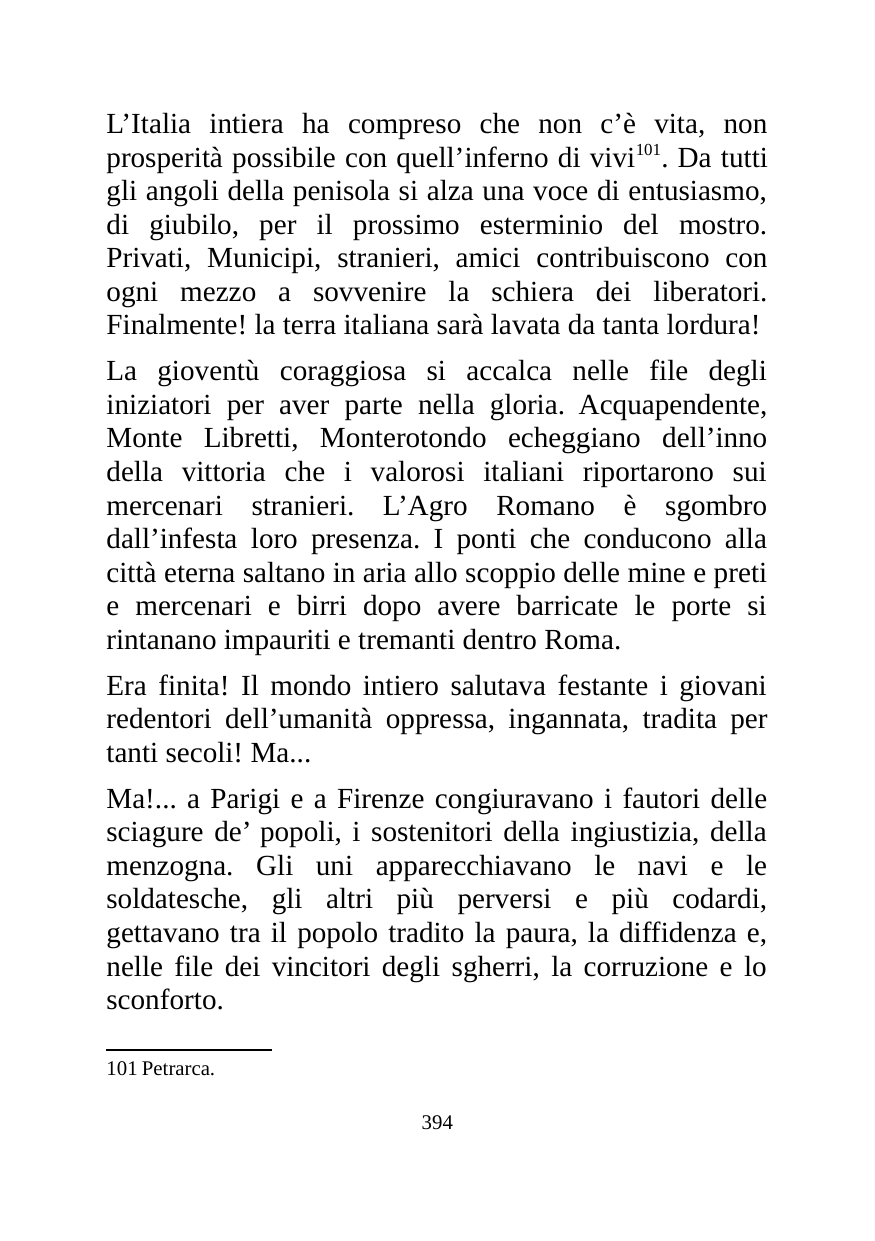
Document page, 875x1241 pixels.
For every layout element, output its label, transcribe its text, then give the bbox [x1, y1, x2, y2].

text La gioventù coraggiosa si accalca nelle file degli iniziatori per aver parte nella gloria. Acquapendente, Monte Libretti, Monterotondo echeggiano dell’inno della vittoria che i valorosi italiani riportarono sui mercenari stranieri. L’Agro Romano è sgombro dall’infesta loro presenza. I ponti che conducono alla città eterna saltano in aria allo scoppio delle mine e preti e mercenari e birri dopo avere barricate le porte si rintanano impauriti e tremanti dentro Roma. [106, 353, 768, 655]
text Ma!... a Parigi e a Firenze congiuravano i fautori delle sciagure de’ popoli, i sostenitori della ingiustizia, della menzogna. Gli uni apparecchiavano le navi e le soldatesche, gli altri più perversi e più codardi, gettavano tra il popolo tradito la paura, la diffidenza e, nelle file dei vincitori degli sgherri, la corruzione e lo sconforto. [106, 781, 768, 1016]
text Era finita! Il mondo intiero salutava festante i giovani redentori dell’umanità oppressa, ingannata, tradita per tanti secoli! Ma... [106, 668, 768, 768]
text L’Italia intiera ha compreso che non c’è vita, non prosperità possibile con quell’inferno di vivi. Da tutti gli angoli della penisola si alza una voce di entusiasmo, di giubilo, per il prossimo esterminio del mostro. Privati, Municipi, stranieri, amici contribuiscono con ogni mezzo a sovvenire la schiera dei liberatori. Finalmente! la terra italiana sarà lavata da tanta lordura! [106, 106, 768, 341]
text Petrarca. [106, 1056, 768, 1080]
